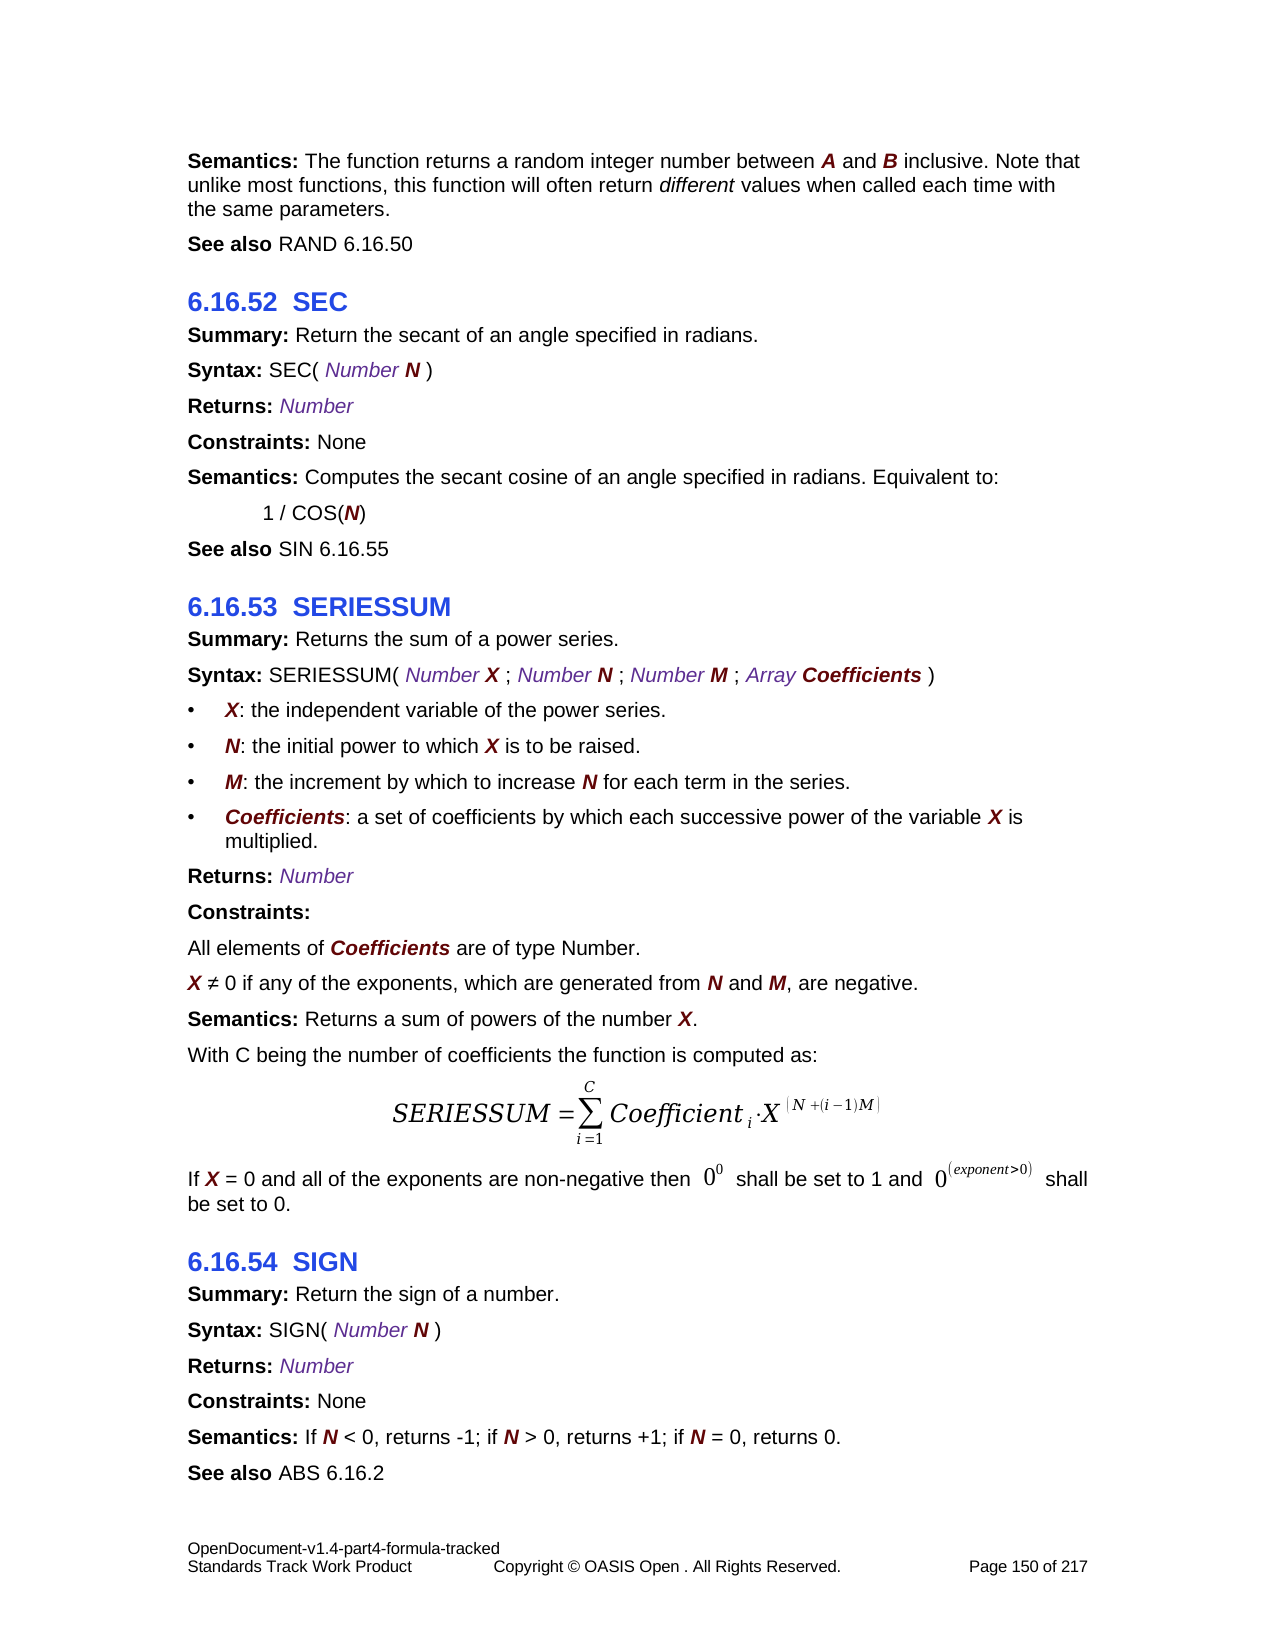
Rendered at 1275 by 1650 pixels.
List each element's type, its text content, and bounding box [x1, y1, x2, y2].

text Syntax: SIGN( Number N ) [187, 1318, 1088, 1342]
text Constraints: None [187, 1390, 1088, 1413]
text Returns: Number [187, 1354, 1088, 1378]
subtitle SERIESSUM [187, 592, 1088, 622]
list N: the initial power to which X is to be raised. [187, 734, 1088, 758]
text With C being the number of coefficients the function is computed as: [187, 1043, 1088, 1067]
text See also ABS 6.16.2 [187, 1461, 1088, 1484]
text All elements of Coefficients are of type Number. [187, 936, 1088, 960]
list X: the independent variable of the power series. [187, 699, 1088, 722]
text Summary: Return the sign of a number. [187, 1283, 1088, 1306]
list M: the increment by which to increase N for each term in the series. [187, 770, 1088, 794]
text Syntax: SERIESSUM( Number X ; Number N ; Number M ; Array Coefficients ) [187, 663, 1088, 687]
text Summary: Returns the sum of a power series. [187, 628, 1088, 651]
text Constraints: [187, 901, 1088, 924]
text See also RAND 6.16.50 [187, 233, 1088, 256]
subtitle SEC [187, 287, 1088, 317]
text 1 / COS(N) [187, 501, 1088, 525]
text Returns: Number [187, 865, 1088, 888]
text Semantics: Returns a sum of powers of the number X. [187, 1007, 1088, 1031]
text Returns: Number [187, 394, 1088, 418]
text See also SIN 6.16.55 [187, 537, 1088, 561]
subtitle SIGN [187, 1247, 1088, 1277]
text If X = 0 and all of the exponents are non-negative then shall be set to 1 and shall be set to 0. [187, 1160, 1088, 1216]
text X ≠ 0 if any of the exponents, which are generated from N and M, are negative. [187, 972, 1088, 995]
text Summary: Return the secant of an angle specified in radians. [187, 323, 1088, 347]
text Syntax: SEC( Number N ) [187, 359, 1088, 382]
text Constraints: None [187, 430, 1088, 454]
list Coefficients: a set of coefficients by which each successive power of the variable X is multiplied. [187, 806, 1088, 853]
text Semantics: The function returns a random integer number between A and B inclusive. Note that unlike most functions, this function will often return different values when called each time with the same parameters. [187, 150, 1088, 221]
text Semantics: If N < 0, returns -1; if N > 0, returns +1; if N = 0, returns 0. [187, 1425, 1088, 1449]
text Semantics: Computes the secant cosine of an angle specified in radians. Equivalent to: [187, 466, 1088, 489]
